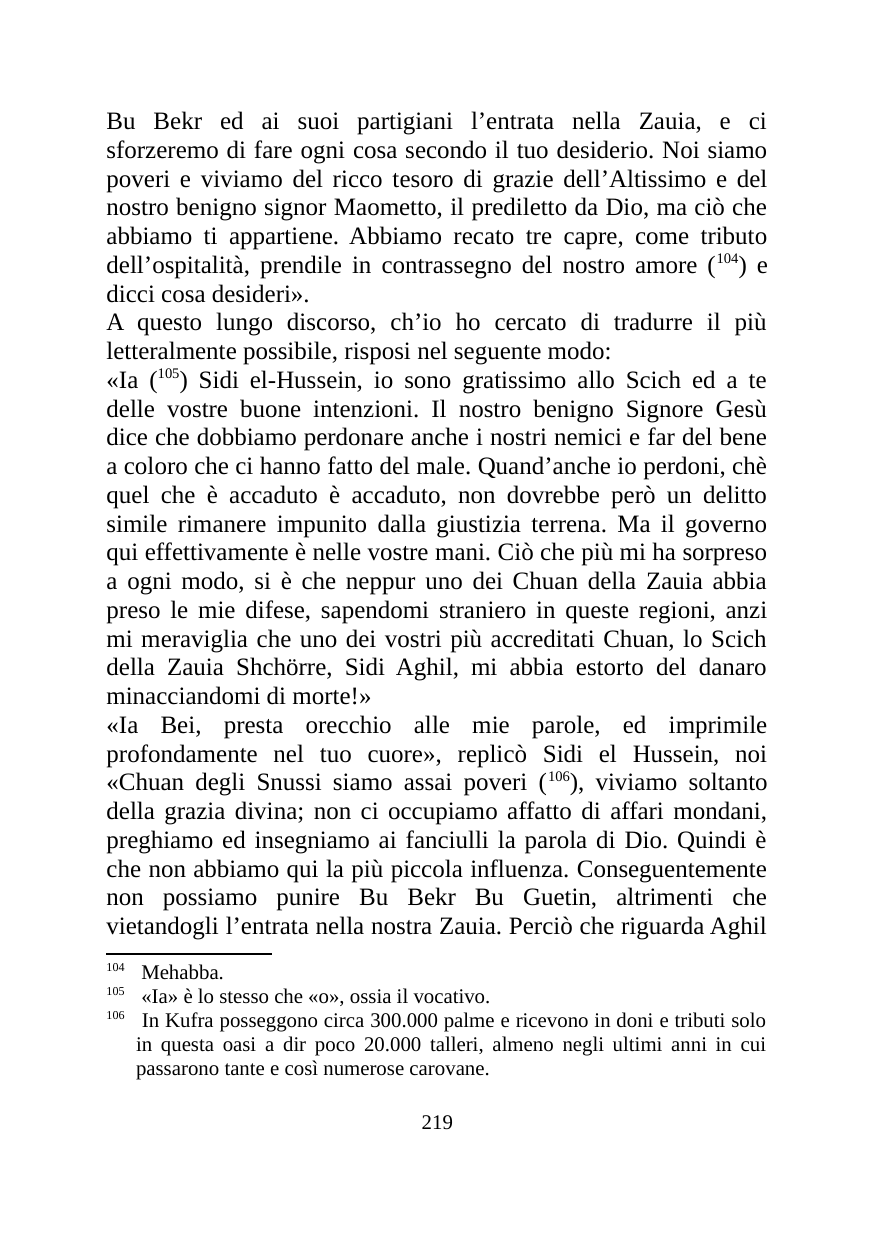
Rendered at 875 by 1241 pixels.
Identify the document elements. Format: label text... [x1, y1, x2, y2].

text «Ia () Sidi el-Hussein, io sono gratissimo allo Scich ed a te delle vostre buone intenzioni. Il nostro benigno Signore Gesù dice che dobbiamo perdonare anche i nostri nemici e far del bene a coloro che ci hanno fatto del male. Quand’anche io perdoni, chè quel che è accaduto è accaduto, non dovrebbe però un delitto simile rimanere impunito dalla giustizia terrena. Ma il governo qui effettivamente è nelle vostre mani. Ciò che più mi ha sorpreso a ogni modo, si è che neppur uno dei Chuan della Zauia abbia preso le mie difese, sapendomi straniero in queste regioni, anzi mi meraviglia che uno dei vostri più accreditati Chuan, lo Scich della Zauia Shchörre, Sidi Aghil, mi abbia estorto del danaro minacciandomi di morte!» [106, 365, 768, 710]
text Bu Bekr ed ai suoi partigiani l’entrata nella Zauia, e ci sforzeremo di fare ogni cosa secondo il tuo desiderio. Noi siamo poveri e viviamo del ricco tesoro di grazie dell’Altissimo e del nostro benigno signor Maometto, il prediletto da Dio, ma ciò che abbiamo ti appartiene. Abbiamo recato tre capre, come tributo dell’ospitalità, prendile in contrassegno del nostro amore () e dicci cosa desideri». [106, 106, 768, 307]
text «Ia» è lo stesso che «o», ossia il vocativo. [106, 984, 768, 1008]
text Mehabba. [106, 960, 768, 984]
text A questo lungo discorso, ch’io ho cercato di tradurre il più letteralmente possibile, risposi nel seguente modo: [106, 307, 768, 365]
text In Kufra posseggono circa 300.000 palme e ricevono in doni e tributi solo in questa oasi a dir poco 20.000 talleri, almeno negli ultimi anni in cui passarono tante e così numerose carovane. [106, 1008, 768, 1080]
text «Ia Bei, presta orecchio alle mie parole, ed imprimile profondamente nel tuo cuore», replicò Sidi el Hussein, noi «Chuan degli Snussi siamo assai poveri (), viviamo soltanto della grazia divina; non ci occupiamo affatto di affari mondani, preghiamo ed insegniamo ai fanciulli la parola di Dio. Quindi è che non abbiamo qui la più piccola influenza. Conseguentemente non possiamo punire Bu Bekr Bu Guetin, altrimenti che vietandogli l’entrata nella nostra Zauia. Perciò che riguarda Aghil [106, 710, 768, 940]
